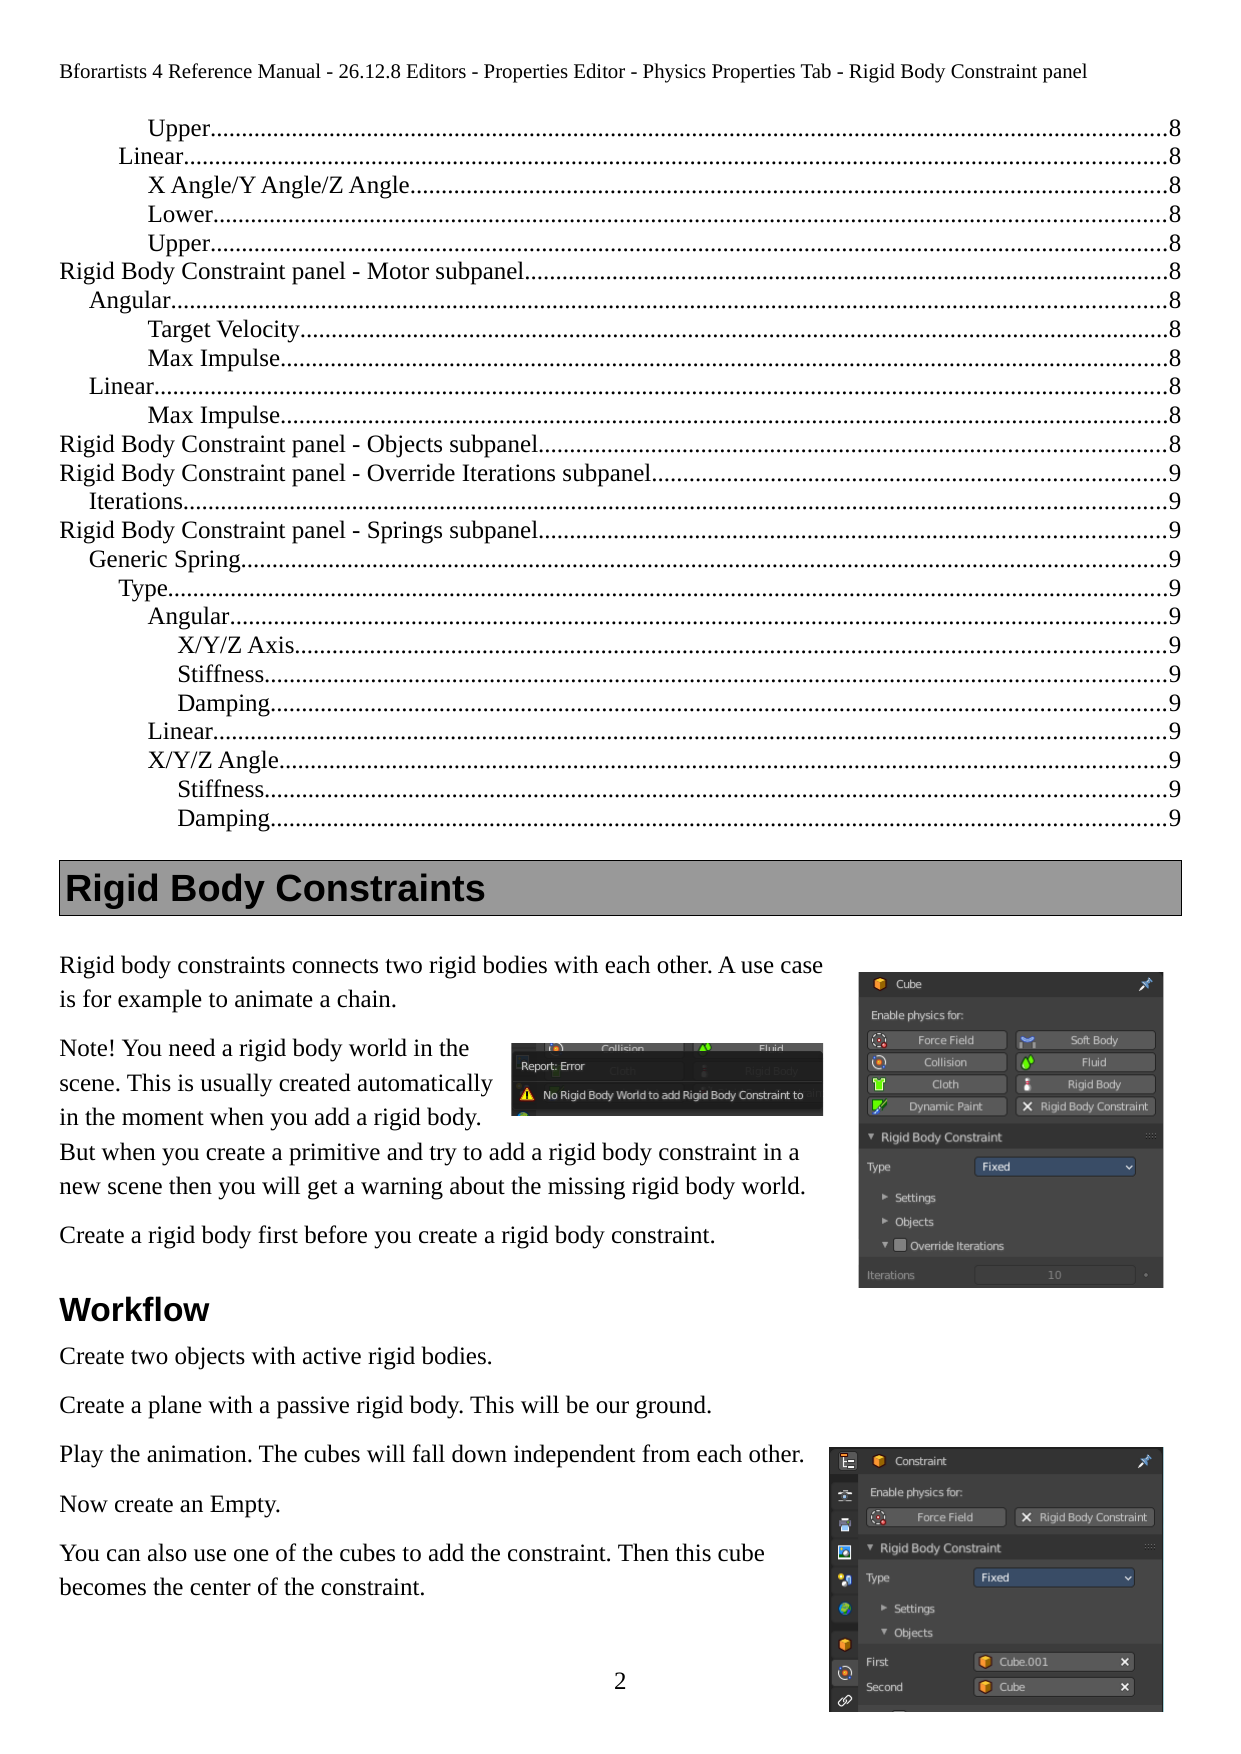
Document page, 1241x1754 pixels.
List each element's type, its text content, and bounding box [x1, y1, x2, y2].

picture [829, 1447, 1164, 1712]
text Target Velocity 8 [147, 314, 1181, 343]
text Note! You need a rigid body world in the scene. This is usually created automatically in the moment when you add a rigid body. But when you create a primitive and try to add a rigid body constraint in a new scene then you will get a warning about the missing rigid body world. [59, 1033, 858, 1200]
text Rigid Body Constraint panel - Override Iterations subpanel 9 [59, 458, 1181, 486]
text Damping 9 [177, 688, 1181, 716]
text Create a rigid body first before you create a rigid body constraint. [59, 1220, 858, 1249]
text Iterations 9 [88, 486, 1181, 515]
text X Angle/Y Angle/Z Angle 8 [147, 170, 1181, 199]
picture [858, 972, 1164, 1288]
text Lower 8 [147, 199, 1181, 228]
subtitle Workflow [59, 1290, 1181, 1329]
text Type 9 [118, 573, 1181, 601]
text You can also use one of the cubes to add the constraint. Then this cube becomes the center of the constraint. [59, 1538, 829, 1601]
text Linear 8 [118, 141, 1181, 170]
text Generic Spring 9 [88, 544, 1181, 573]
text [1164, 1489, 1181, 1517]
text Max Impulse 8 [147, 343, 1181, 371]
text Stiffness 9 [177, 774, 1181, 803]
text Rigid Body Constraint panel - Springs subpanel 9 [59, 515, 1181, 544]
text Create two objects with active rigid bodies. [59, 1341, 1181, 1370]
text Play the animation. The cubes will fall down independent from each other. [59, 1439, 1181, 1468]
text Stiffness 9 [177, 659, 1181, 688]
text Upper 8 [147, 113, 1181, 141]
text Rigid Body Constraint panel - Objects subpanel 8 [59, 429, 1181, 458]
text Linear 8 [88, 371, 1181, 400]
text X/Y/Z Angle 9 [147, 745, 1181, 774]
picture [511, 1043, 824, 1116]
table_header Rigid Body Constraints [60, 861, 1181, 915]
text Angular 9 [147, 601, 1181, 630]
text Linear 9 [147, 716, 1181, 745]
text Create a plane with a passive rigid body. This will be our ground. [59, 1391, 1181, 1419]
text Now create an Empty. [59, 1489, 829, 1517]
text Rigid body constraints connects two rigid bodies with each other. A use case is for example to animate a chain. [59, 950, 1181, 1013]
text Angular 8 [88, 285, 1181, 314]
text X/Y/Z Axis 9 [177, 630, 1181, 659]
text Rigid Body Constraint panel - Motor subpanel 8 [59, 256, 1181, 285]
text Max Impulse 8 [147, 400, 1181, 429]
text Upper 8 [147, 228, 1181, 256]
text Damping 9 [177, 803, 1181, 831]
